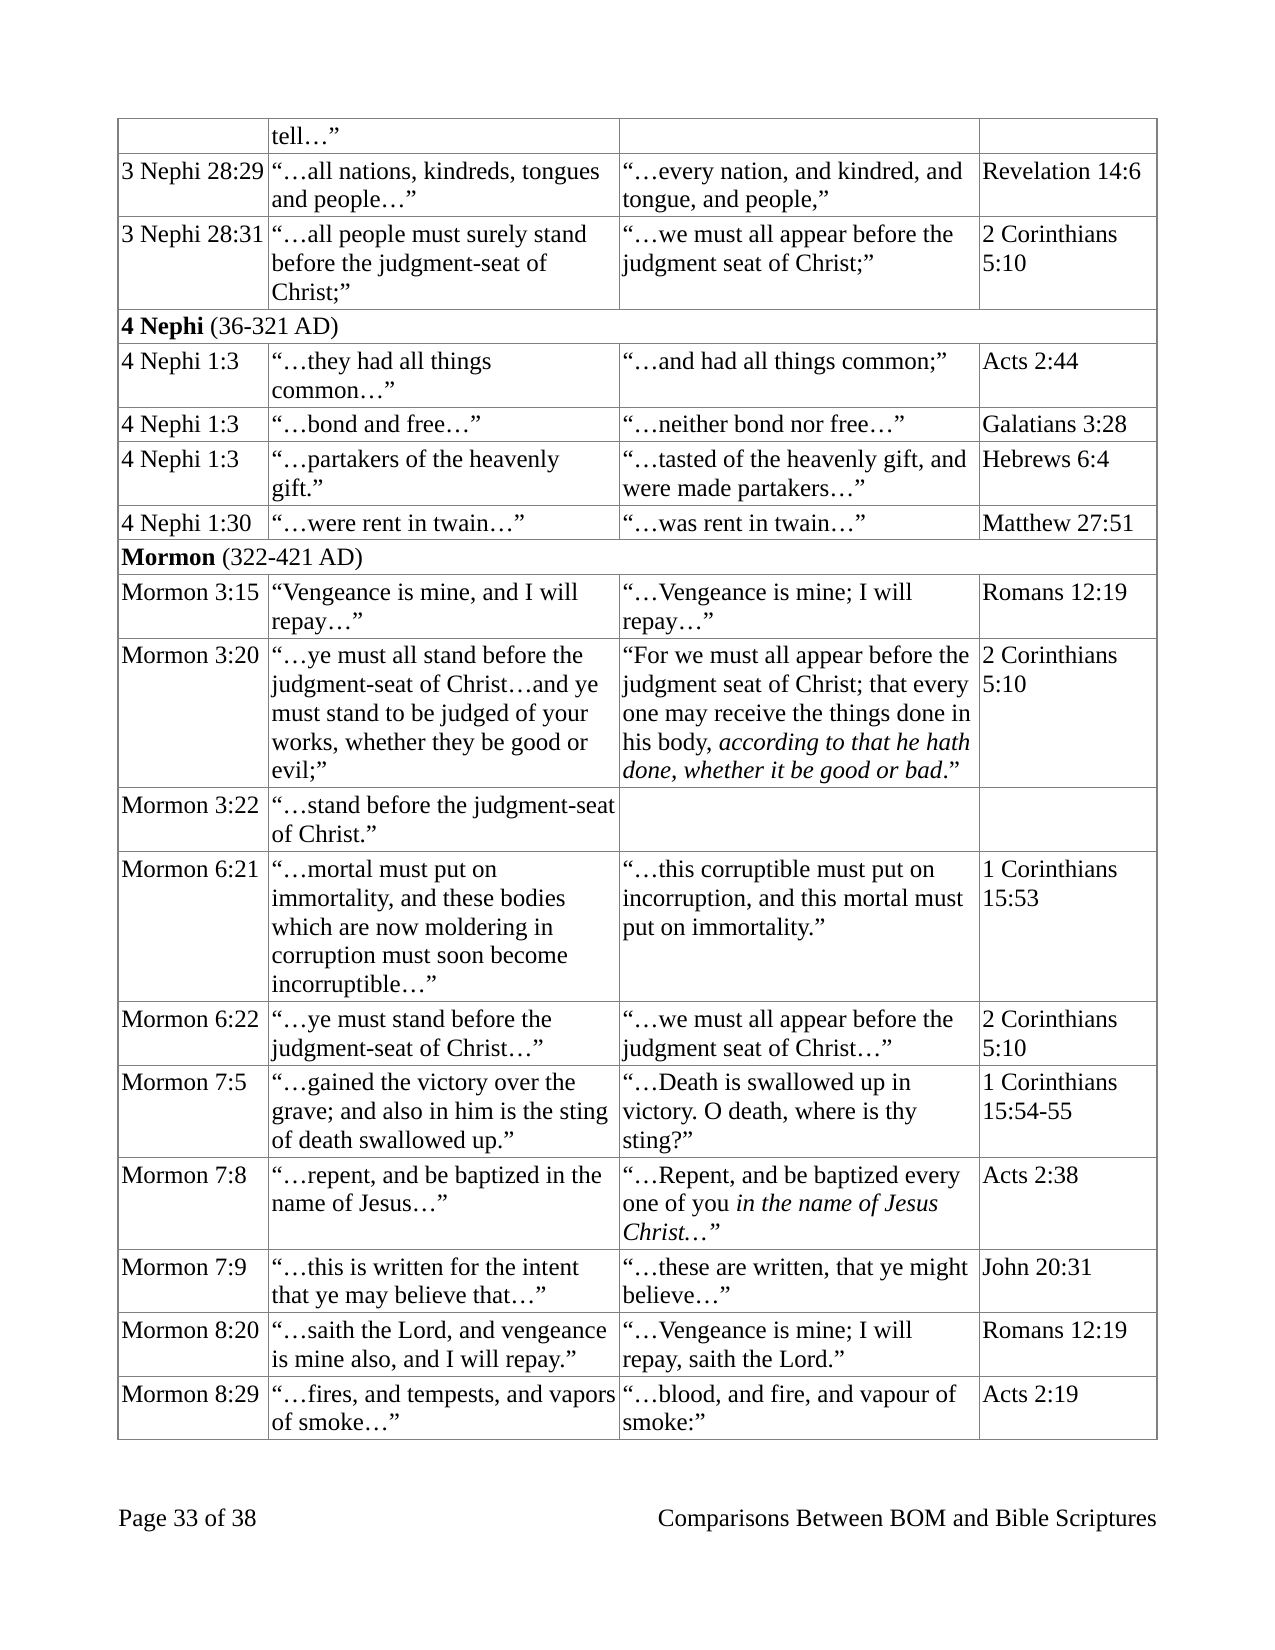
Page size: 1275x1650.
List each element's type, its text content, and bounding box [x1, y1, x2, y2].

table_cell Galatians 3:28 [980, 408, 1156, 441]
table_cell Mormon 8:29 [119, 1377, 268, 1439]
table_cell [620, 119, 979, 153]
table_cell 4 Nephi 1:3 [119, 442, 268, 505]
table_cell 3 Nephi 28:29 [119, 154, 268, 216]
table_cell “…were rent in twain…” [269, 506, 619, 539]
table_cell Mormon 7:5 [119, 1066, 268, 1157]
table_cell “…we must all appear before the judgment seat of Christ;” [620, 217, 979, 308]
table_cell “…this corruptible must put on incorruption, and this mortal must put on immortality.” [620, 852, 979, 1001]
table_cell “…every nation, and kindred, and tongue, and people,” [620, 154, 979, 216]
table_cell “…all nations, kindreds, tongues and people…” [269, 154, 619, 216]
table_cell 3 Nephi 28:31 [119, 217, 268, 308]
table_cell 2 Corinthians 5:10 [980, 1002, 1156, 1064]
table_cell 1 Corinthians 15:53 [980, 852, 1156, 1001]
table_cell Mormon 7:9 [119, 1250, 268, 1312]
table_cell “…we must all appear before the judgment seat of Christ…” [620, 1002, 979, 1064]
table_cell “…these are written, that ye might believe…” [620, 1250, 979, 1312]
table_cell “…ye must all stand before the judgment-seat of Christ…and ye must stand to be judged of your works, whether they be good or evil;” [269, 639, 619, 787]
table_cell 4 Nephi 1:3 [119, 408, 268, 441]
table_cell “…they had all things common…” [269, 344, 619, 407]
table_cell Revelation 14:6 [980, 154, 1156, 216]
table_cell 1 Corinthians 15:54-55 [980, 1066, 1156, 1157]
table_cell “For we must all appear before the judgment seat of Christ; that every one may receive the things done in his body, according to that he hath done, whether it be good or bad.” [620, 639, 979, 787]
table_cell 4 Nephi (36-321 AD) [119, 310, 1156, 343]
table_cell [980, 788, 1156, 851]
table_cell “…ye must stand before the judgment-seat of Christ…” [269, 1002, 619, 1064]
table_cell “…saith the Lord, and vengeance is mine also, and I will repay.” [269, 1313, 619, 1376]
table_cell “…stand before the judgment-seat of Christ.” [269, 788, 619, 851]
table_cell Mormon (322-421 AD) [119, 540, 1156, 574]
table_cell Acts 2:44 [980, 344, 1156, 407]
table_cell “…repent, and be baptized in the name of Jesus…” [269, 1158, 619, 1249]
table_cell 4 Nephi 1:30 [119, 506, 268, 539]
table_cell “…Vengeance is mine; I will repay…” [620, 575, 979, 637]
table_cell “…all people must surely stand before the judgment-seat of Christ;” [269, 217, 619, 308]
table_cell “…tasted of the heavenly gift, and were made partakers…” [620, 442, 979, 505]
table_cell “…partakers of the heavenly gift.” [269, 442, 619, 505]
table_cell Romans 12:19 [980, 575, 1156, 637]
table_cell Mormon 3:15 [119, 575, 268, 637]
table_cell Acts 2:19 [980, 1377, 1156, 1439]
table_cell “…Vengeance is mine; I will repay, saith the Lord.” [620, 1313, 979, 1376]
table_cell Mormon 6:21 [119, 852, 268, 1001]
table_cell Acts 2:38 [980, 1158, 1156, 1249]
table_cell “…bond and free…” [269, 408, 619, 441]
table_cell “…and had all things common;” [620, 344, 979, 407]
table_cell 2 Corinthians 5:10 [980, 217, 1156, 308]
table_cell “Vengeance is mine, and I will repay…” [269, 575, 619, 637]
table_cell Mormon 7:8 [119, 1158, 268, 1249]
table_cell tell…” [269, 119, 619, 153]
table_cell “…blood, and fire, and vapour of smoke:” [620, 1377, 979, 1439]
table_cell John 20:31 [980, 1250, 1156, 1312]
table_cell 4 Nephi 1:3 [119, 344, 268, 407]
table_cell “…fires, and tempests, and vapors of smoke…” [269, 1377, 619, 1439]
table_cell “…Repent, and be baptized every one of you in the name of Jesus Christ…” [620, 1158, 979, 1249]
table_cell Mormon 3:20 [119, 639, 268, 787]
table_cell [620, 788, 979, 851]
table_cell 2 Corinthians 5:10 [980, 639, 1156, 787]
table_cell Mormon 3:22 [119, 788, 268, 851]
table_cell “…mortal must put on immortality, and these bodies which are now moldering in corruption must soon become incorruptible…” [269, 852, 619, 1001]
table_cell Hebrews 6:4 [980, 442, 1156, 505]
table_cell Mormon 8:20 [119, 1313, 268, 1376]
table_cell [119, 119, 268, 153]
table_cell “…Death is swallowed up in victory. O death, where is thy sting?” [620, 1066, 979, 1157]
table_cell Matthew 27:51 [980, 506, 1156, 539]
table_cell “…gained the victory over the grave; and also in him is the sting of death swallowed up.” [269, 1066, 619, 1157]
table_cell [980, 119, 1156, 153]
table_cell Romans 12:19 [980, 1313, 1156, 1376]
table_cell Mormon 6:22 [119, 1002, 268, 1064]
table_cell “…was rent in twain…” [620, 506, 979, 539]
table_cell “…this is written for the intent that ye may believe that…” [269, 1250, 619, 1312]
table_cell “…neither bond nor free…” [620, 408, 979, 441]
